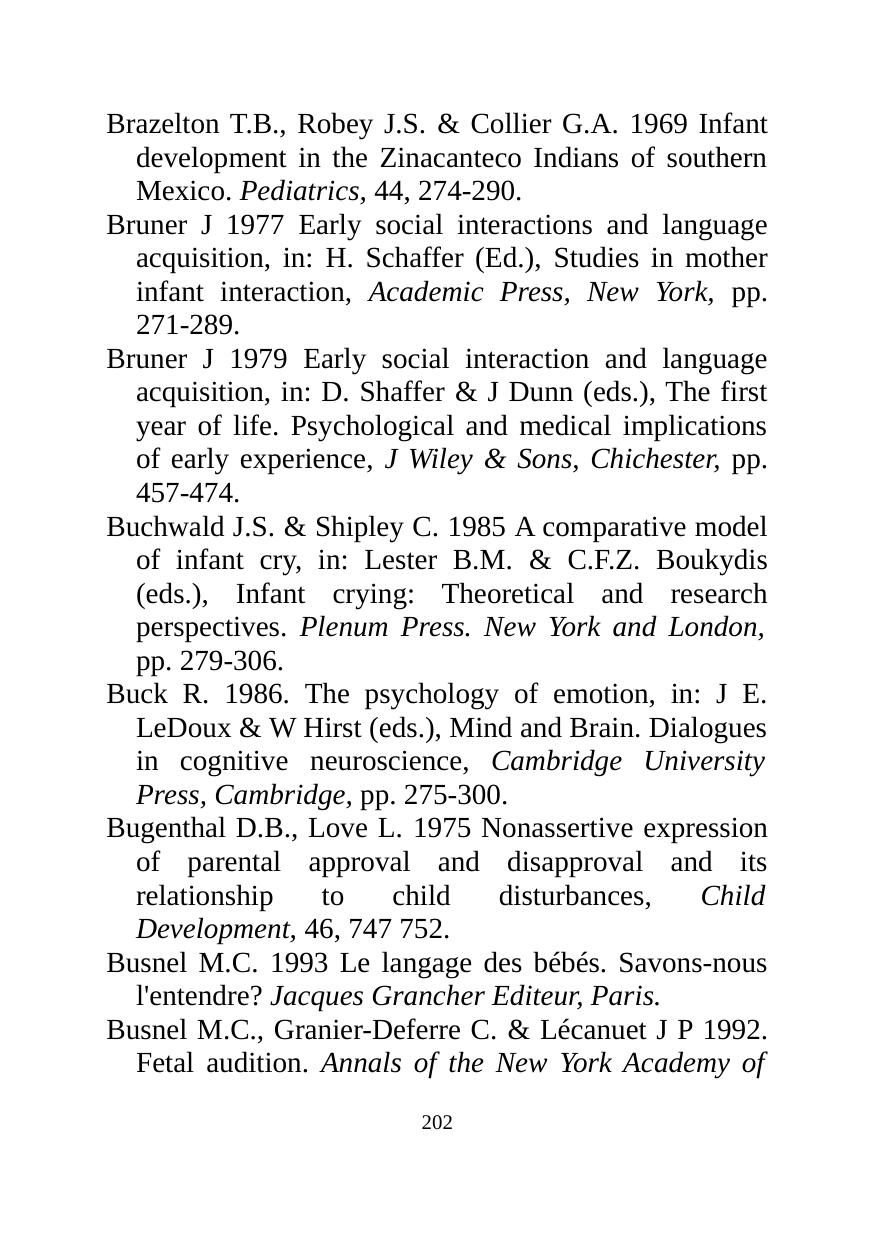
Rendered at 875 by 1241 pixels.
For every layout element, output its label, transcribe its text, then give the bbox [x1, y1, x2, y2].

text Bugenthal D.B., Love L. 1975 Nonassertive expression of parental approval and disapproval and its relationship to child disturbances, Child Development, 46, 747 752. [106, 811, 768, 945]
text Bruner J 1979 Early social interaction and language acquisition, in: D. Shaffer & J Dunn (eds.), The first year of life. Psychological and medical implications of early experience, J Wiley & Sons, Chichester, pp. 457-474. [106, 341, 768, 509]
text Busnel M.C., Granier-Deferre C. & Lécanuet J P 1992. Fetal audition. Annals of the New York Academy of [106, 1012, 768, 1079]
text Buck R. 1986. The psychology of emotion, in: J E. LeDoux & W Hirst (eds.), Mind and Brain. Dialogues in cognitive neuroscience, Cambridge University Press, Cambridge, pp. 275-300. [106, 676, 768, 811]
text Busnel M.C. 1993 Le langage des bébés. Savons-nous l'entendre? Jacques Grancher Editeur, Paris. [106, 945, 768, 1012]
text Buchwald J.S. & Shipley C. 1985 A comparative model of infant cry, in: Lester B.M. & C.F.Z. Boukydis (eds.), Infant crying: Theoretical and research perspectives. Plenum Press. New York and London, pp. 279-306. [106, 509, 768, 676]
text Bruner J 1977 Early social interactions and language acquisition, in: H. Schaffer (Ed.), Studies in mother infant interaction, Academic Press, New York, pp. 271-289. [106, 207, 768, 341]
text Brazelton T.B., Robey J.S. & Collier G.A. 1969 Infant development in the Zinacanteco Indians of southern Mexico. Pediatrics, 44, 274-290. [106, 106, 768, 207]
